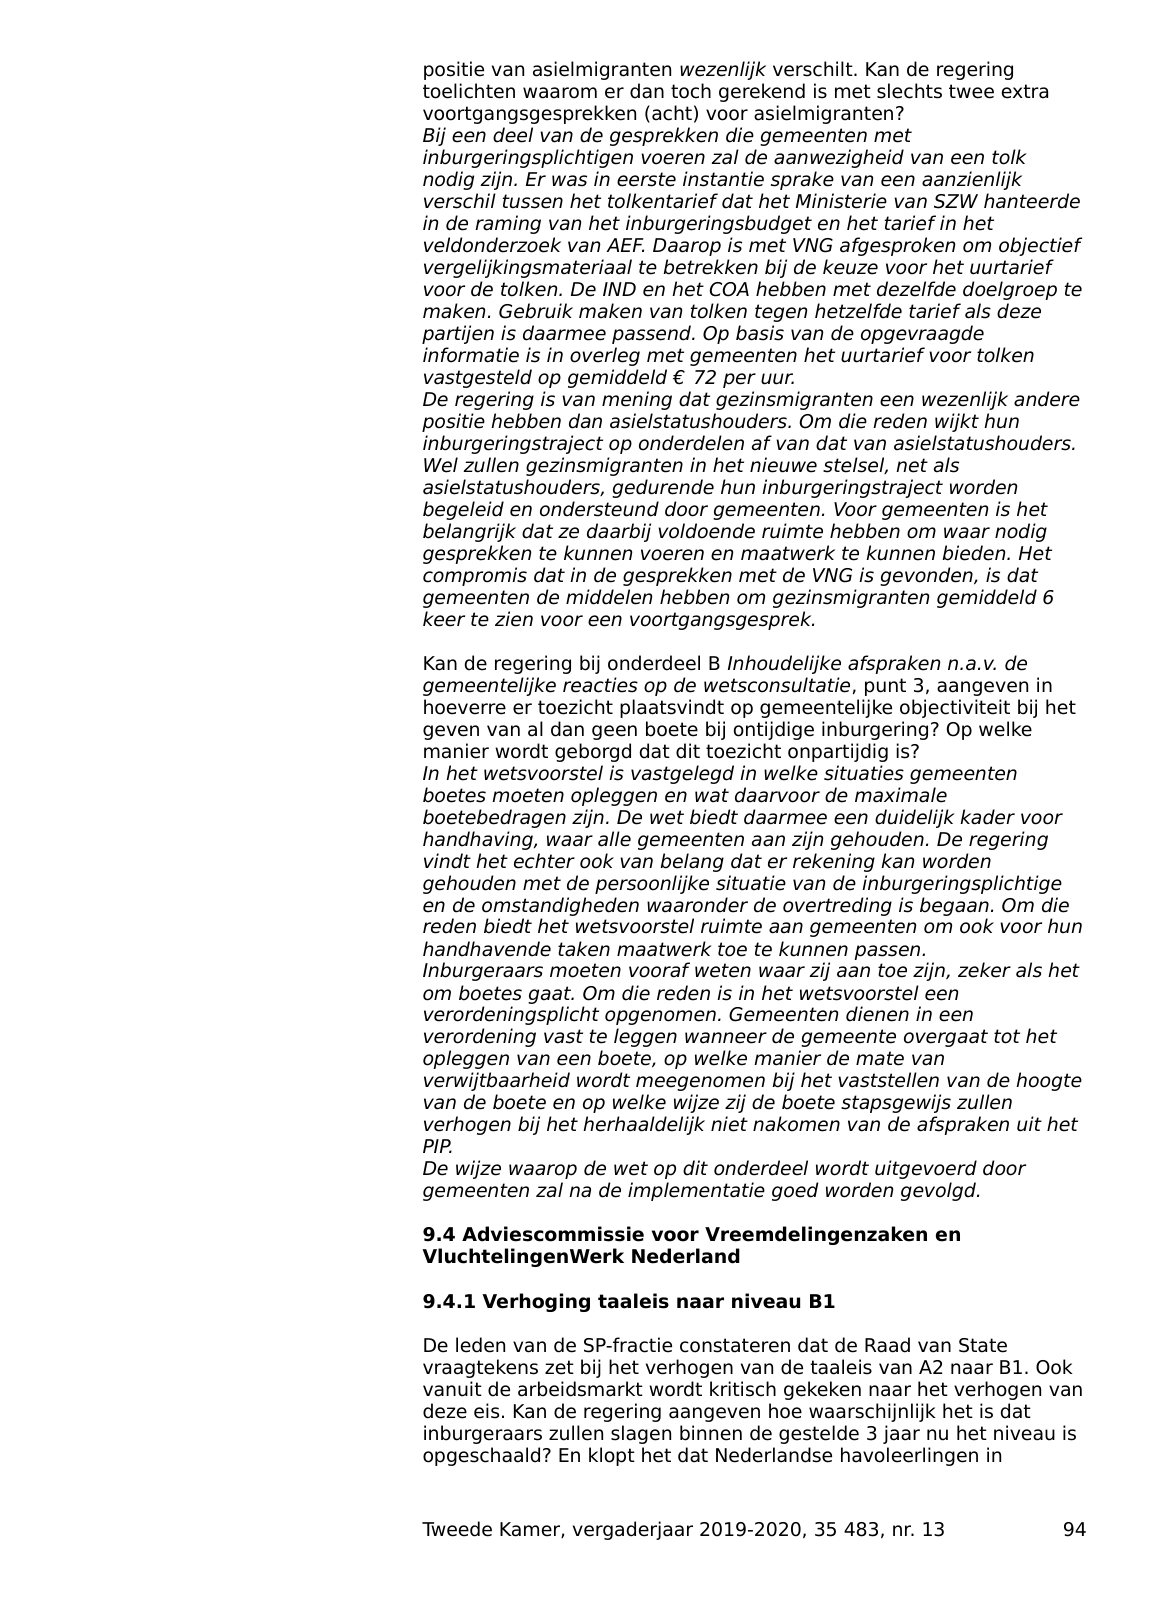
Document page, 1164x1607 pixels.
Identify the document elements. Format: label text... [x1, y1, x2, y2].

subtitle 9.4 Adviescommissie voor Vreemdelingenzaken en VluchtelingenWerk Nederland [422, 1224, 1087, 1268]
text De regering is van mening dat gezinsmigranten een wezenlijk andere positie hebben dan asielstatushouders. Om die reden wijkt hun inburgeringstraject op onderdelen af van dat van asielstatushouders. Wel zullen gezinsmigranten in het nieuwe stelsel, net als asielstatushouders, gedurende hun inburgeringstraject worden begeleid en ondersteund door gemeenten. Voor gemeenten is het belangrijk dat ze daarbij voldoende ruimte hebben om waar nodig gesprekken te kunnen voeren en maatwerk te kunnen bieden. Het compromis dat in de gesprekken met de VNG is gevonden, is dat gemeenten de middelen hebben om gezinsmigranten gemiddeld 6 keer te zien voor een voortgangsgesprek. [422, 389, 1087, 631]
subtitle 9.4.1 Verhoging taaleis naar niveau B1 [422, 1291, 1087, 1312]
text De leden van de SP-fractie constateren dat de Raad van State vraagtekens zet bij het verhogen van de taaleis van A2 naar B1. Ook vanuit de arbeidsmarkt wordt kritisch gekeken naar het verhogen van deze eis. Kan de regering aangeven hoe waarschijnlijk het is dat inburgeraars zullen slagen binnen de gestelde 3 jaar nu het niveau is opgeschaald? En klopt het dat Nederlandse havoleerlingen in [422, 1335, 1087, 1467]
text De wijze waarop de wet op dit onderdeel wordt uitgevoerd door gemeenten zal na de implementatie goed worden gevolgd. [422, 1158, 1087, 1202]
text Inburgeraars moeten vooraf weten waar zij aan toe zijn, zeker als het om boetes gaat. Om die reden is in het wetsvoorstel een verordeningsplicht opgenomen. Gemeenten dienen in een verordening vast te leggen wanneer de gemeente overgaat tot het opleggen van een boete, op welke manier de mate van verwijtbaarheid wordt meegenomen bij het vaststellen van de hoogte van de boete en op welke wijze zij de boete stapsgewijs zullen verhogen bij het herhaaldelijk niet nakomen van de afspraken uit het PIP. [422, 960, 1087, 1158]
text Kan de regering bij onderdeel B Inhoudelijke afspraken n.a.v. de gemeentelijke reacties op de wetsconsultatie, punt 3, aangeven in hoeverre er toezicht plaatsvindt op gemeentelijke objectiviteit bij het geven van al dan geen boete bij ontijdige inburgering? Op welke manier wordt geborgd dat dit toezicht onpartijdig is? [422, 653, 1087, 763]
text Bij een deel van de gesprekken die gemeenten met inburgeringsplichtigen voeren zal de aanwezigheid van een tolk nodig zijn. Er was in eerste instantie sprake van een aanzienlijk verschil tussen het tolkentarief dat het Ministerie van SZW hanteerde in de raming van het inburgeringsbudget en het tarief in het veldonderzoek van AEF. Daarop is met VNG afgesproken om objectief vergelijkingsmateriaal te betrekken bij de keuze voor het uurtarief voor de tolken. De IND en het COA hebben met dezelfde doelgroep te maken. Gebruik maken van tolken tegen hetzelfde tarief als deze partijen is daarmee passend. Op basis van de opgevraagde informatie is in overleg met gemeenten het uurtarief voor tolken vastgesteld op gemiddeld € 72 per uur. [422, 125, 1087, 389]
text In het wetsvoorstel is vastgelegd in welke situaties gemeenten boetes moeten opleggen en wat daarvoor de maximale boetebedragen zijn. De wet biedt daarmee een duidelijk kader voor handhaving, waar alle gemeenten aan zijn gehouden. De regering vindt het echter ook van belang dat er rekening kan worden gehouden met de persoonlijke situatie van de inburgeringsplichtige en de omstandigheden waaronder de overtreding is begaan. Om die reden biedt het wetsvoorstel ruimte aan gemeenten om ook voor hun handhavende taken maatwerk toe te kunnen passen. [422, 763, 1087, 960]
text positie van asielmigranten wezenlijk verschilt. Kan de regering toelichten waarom er dan toch gerekend is met slechts twee extra voortgangsgesprekken (acht) voor asielmigranten? [422, 59, 1087, 125]
